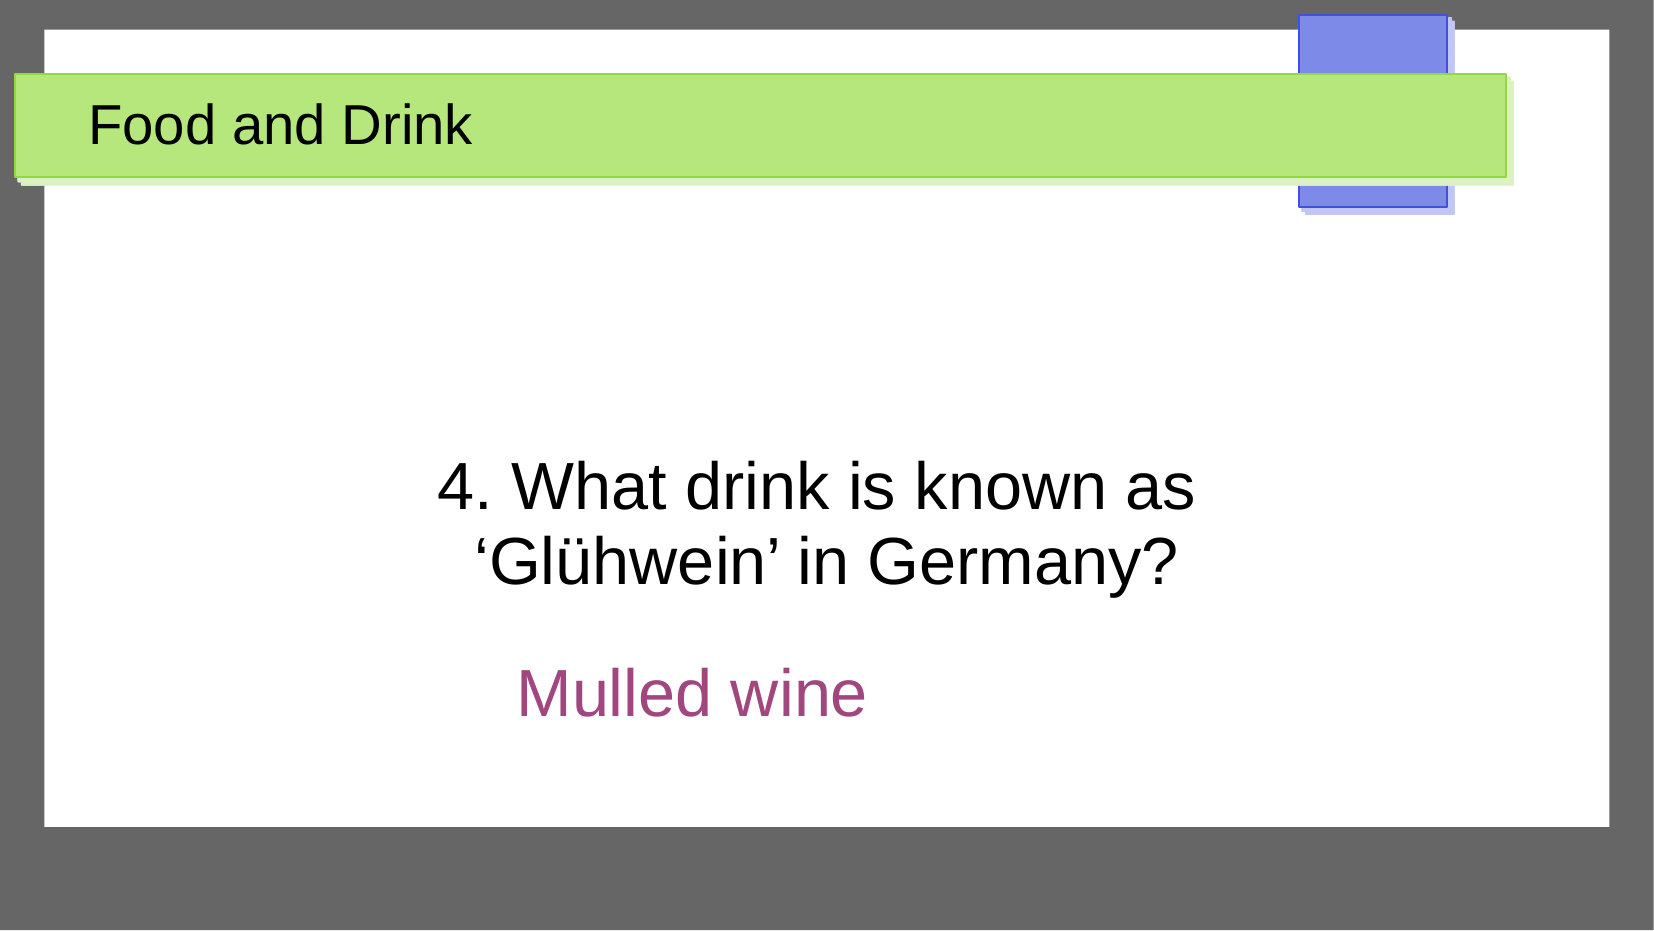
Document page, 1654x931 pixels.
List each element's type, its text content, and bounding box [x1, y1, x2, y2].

title Food and Drink [88, 73, 1506, 178]
text_box 4. What drink is known as ‘Glühwein’ in Germany? [88, 236, 1565, 813]
text_box Mulled wine [501, 648, 884, 739]
